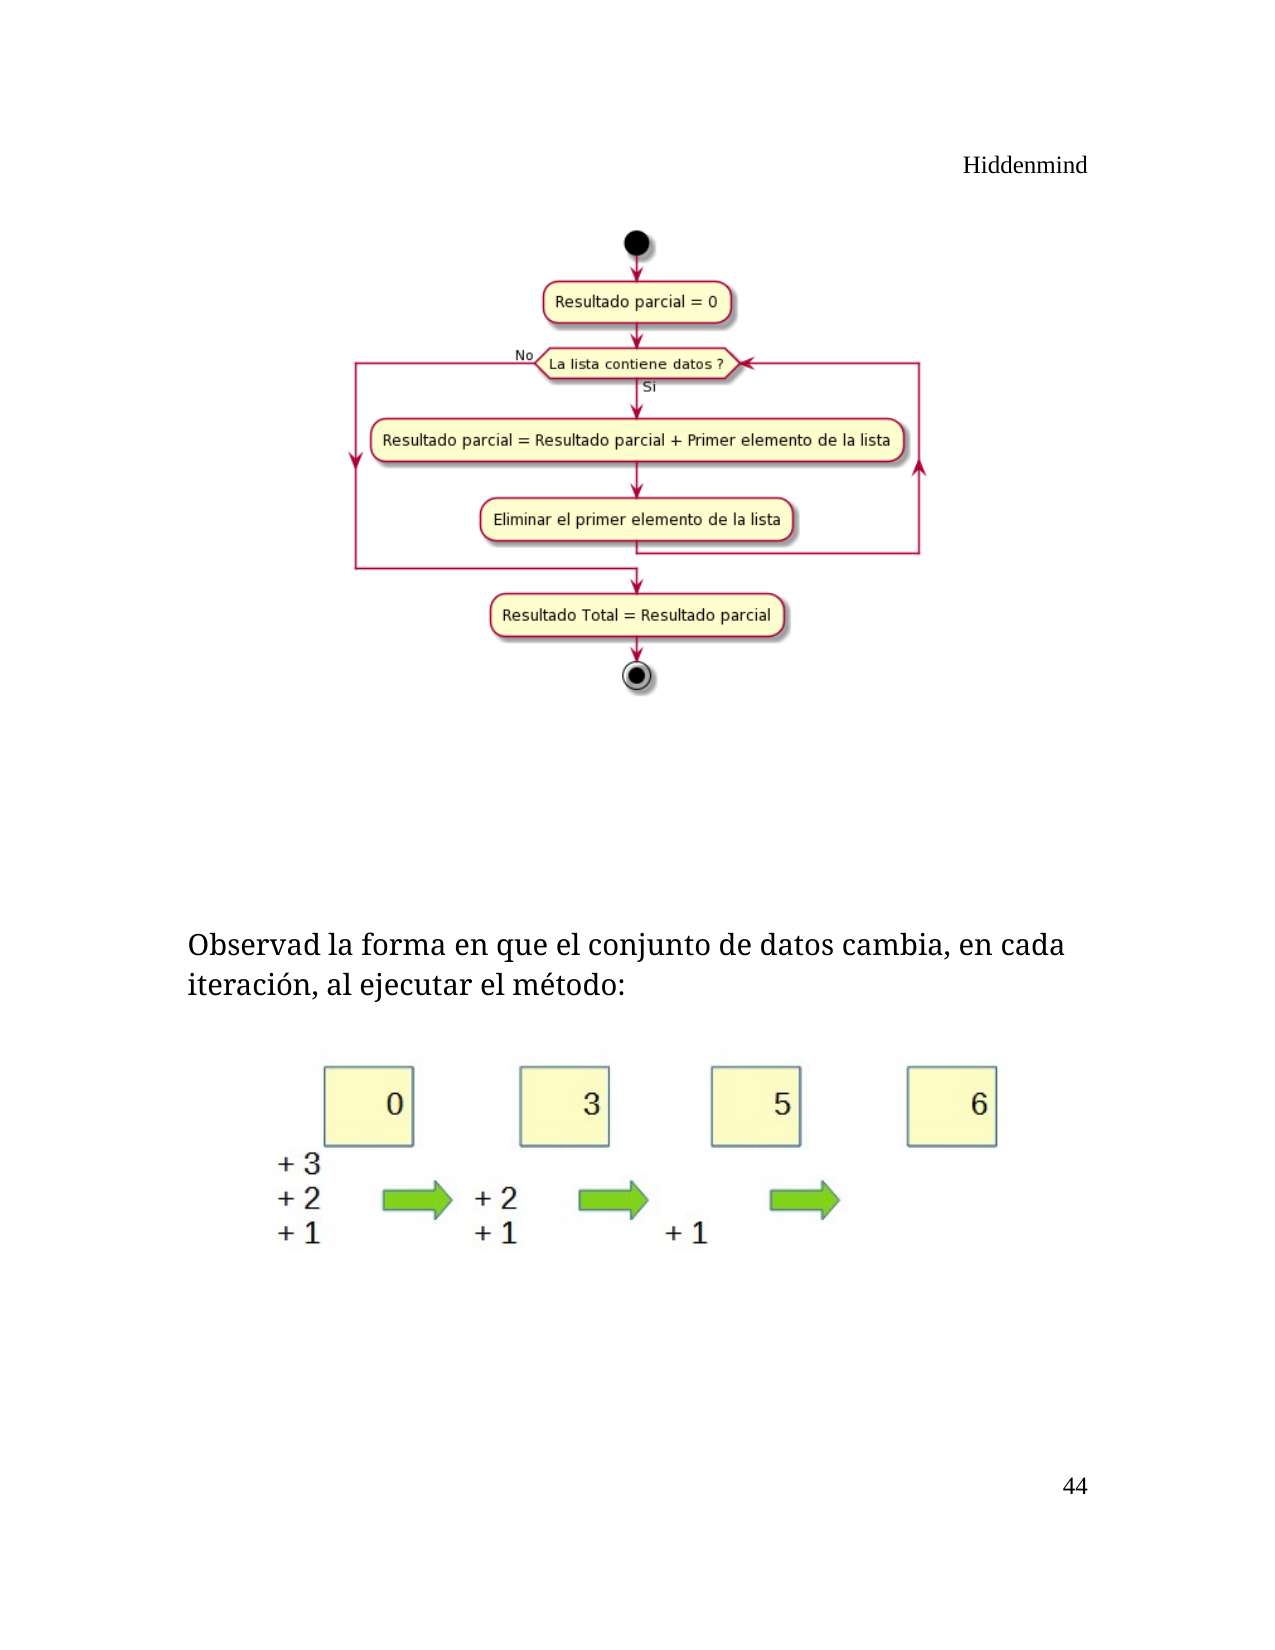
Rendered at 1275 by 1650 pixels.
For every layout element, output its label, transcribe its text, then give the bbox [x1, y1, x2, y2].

picture [260, 1049, 1010, 1261]
text Observad la forma en que el conjunto de datos cambia, en cada iteración, al ejecutar el método: [187, 924, 1087, 1004]
picture [326, 218, 950, 709]
